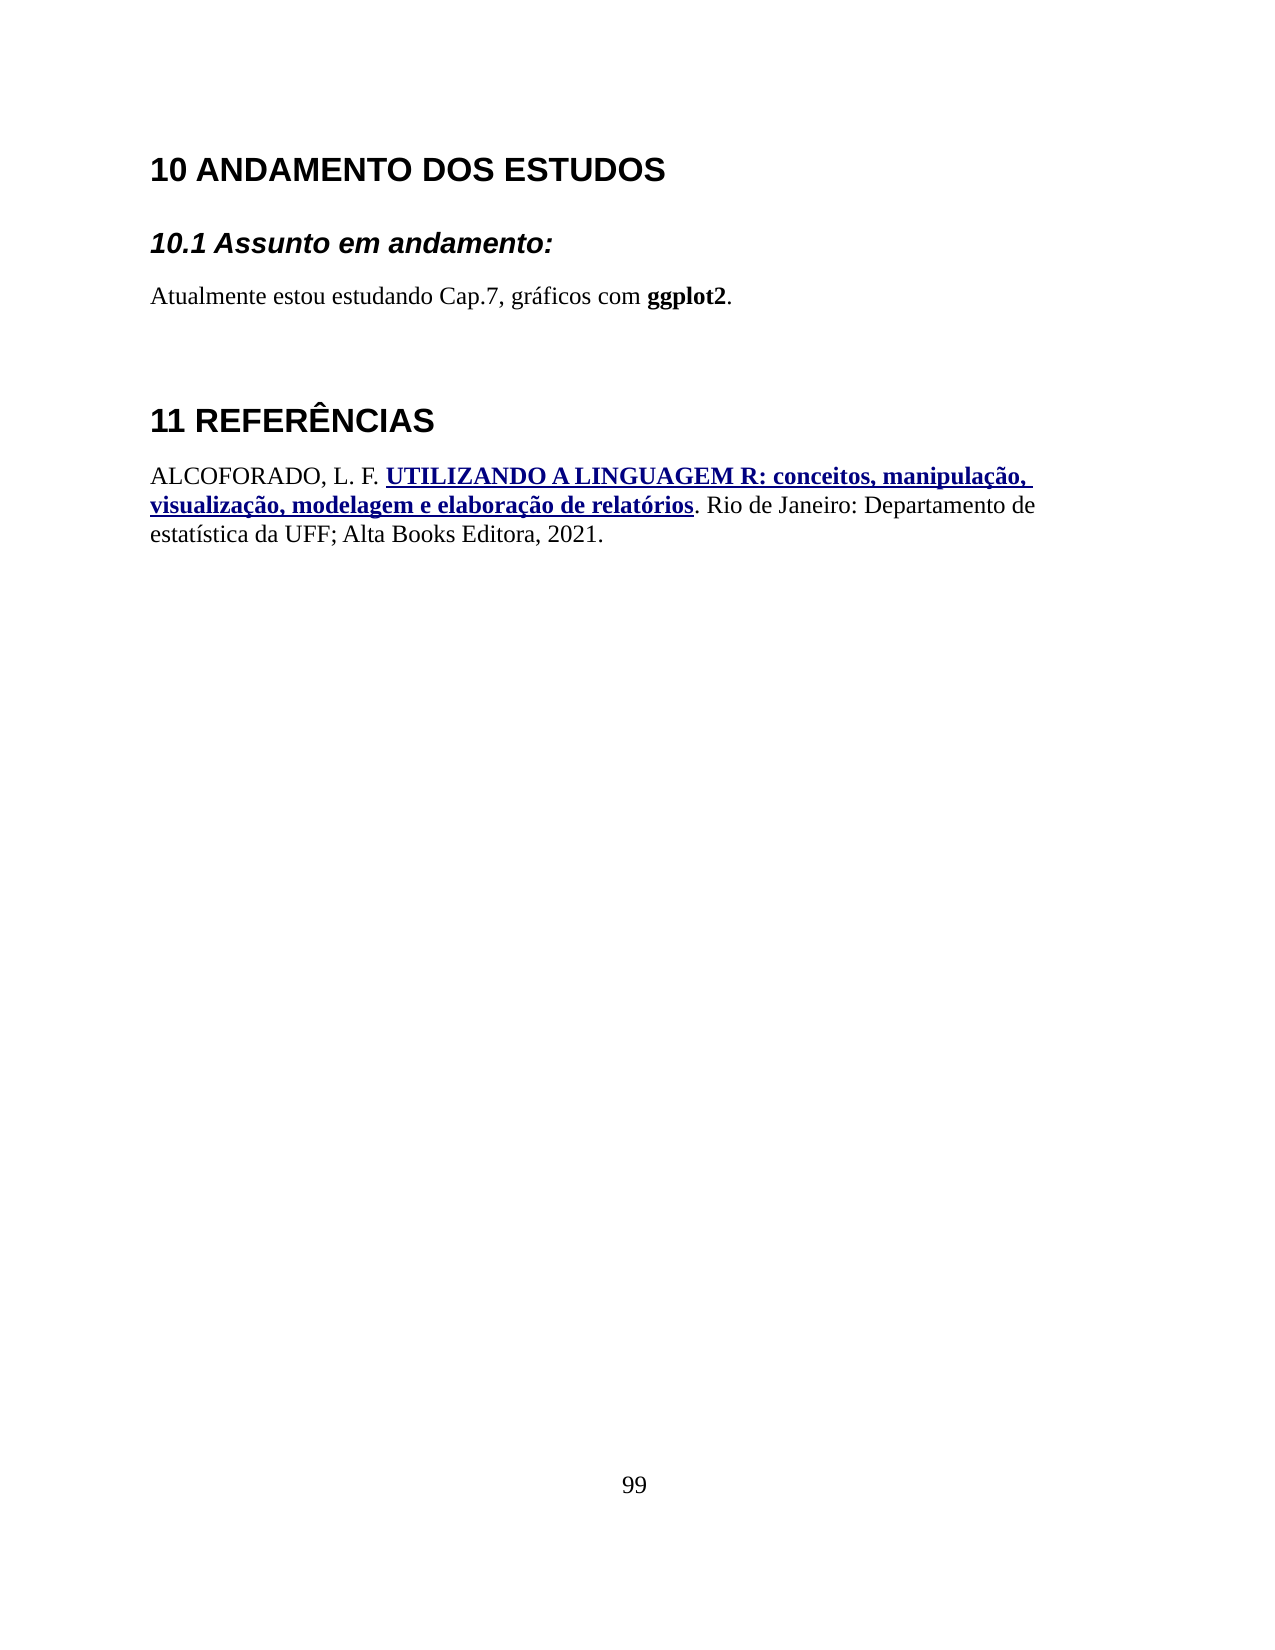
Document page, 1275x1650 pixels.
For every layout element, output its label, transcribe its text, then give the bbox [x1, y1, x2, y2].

text ALCOFORADO, L. F. UTILIZANDO A LINGUAGEM R: conceitos, manipulação, visualização, modelagem e elaboração de relatórios. Rio de Janeiro: Departamento de estatística da UFF; Alta Books Editora, 2021. [150, 461, 1125, 548]
subtitle 10 ANDAMENTO DOS ESTUDOS [150, 150, 1125, 189]
subtitle 11 REFERÊNCIAS [150, 401, 1125, 440]
subtitle 10.1 Assunto em andamento: [150, 226, 1125, 260]
text Atualmente estou estudando Cap.7, gráficos com ggplot2. [150, 281, 1125, 339]
